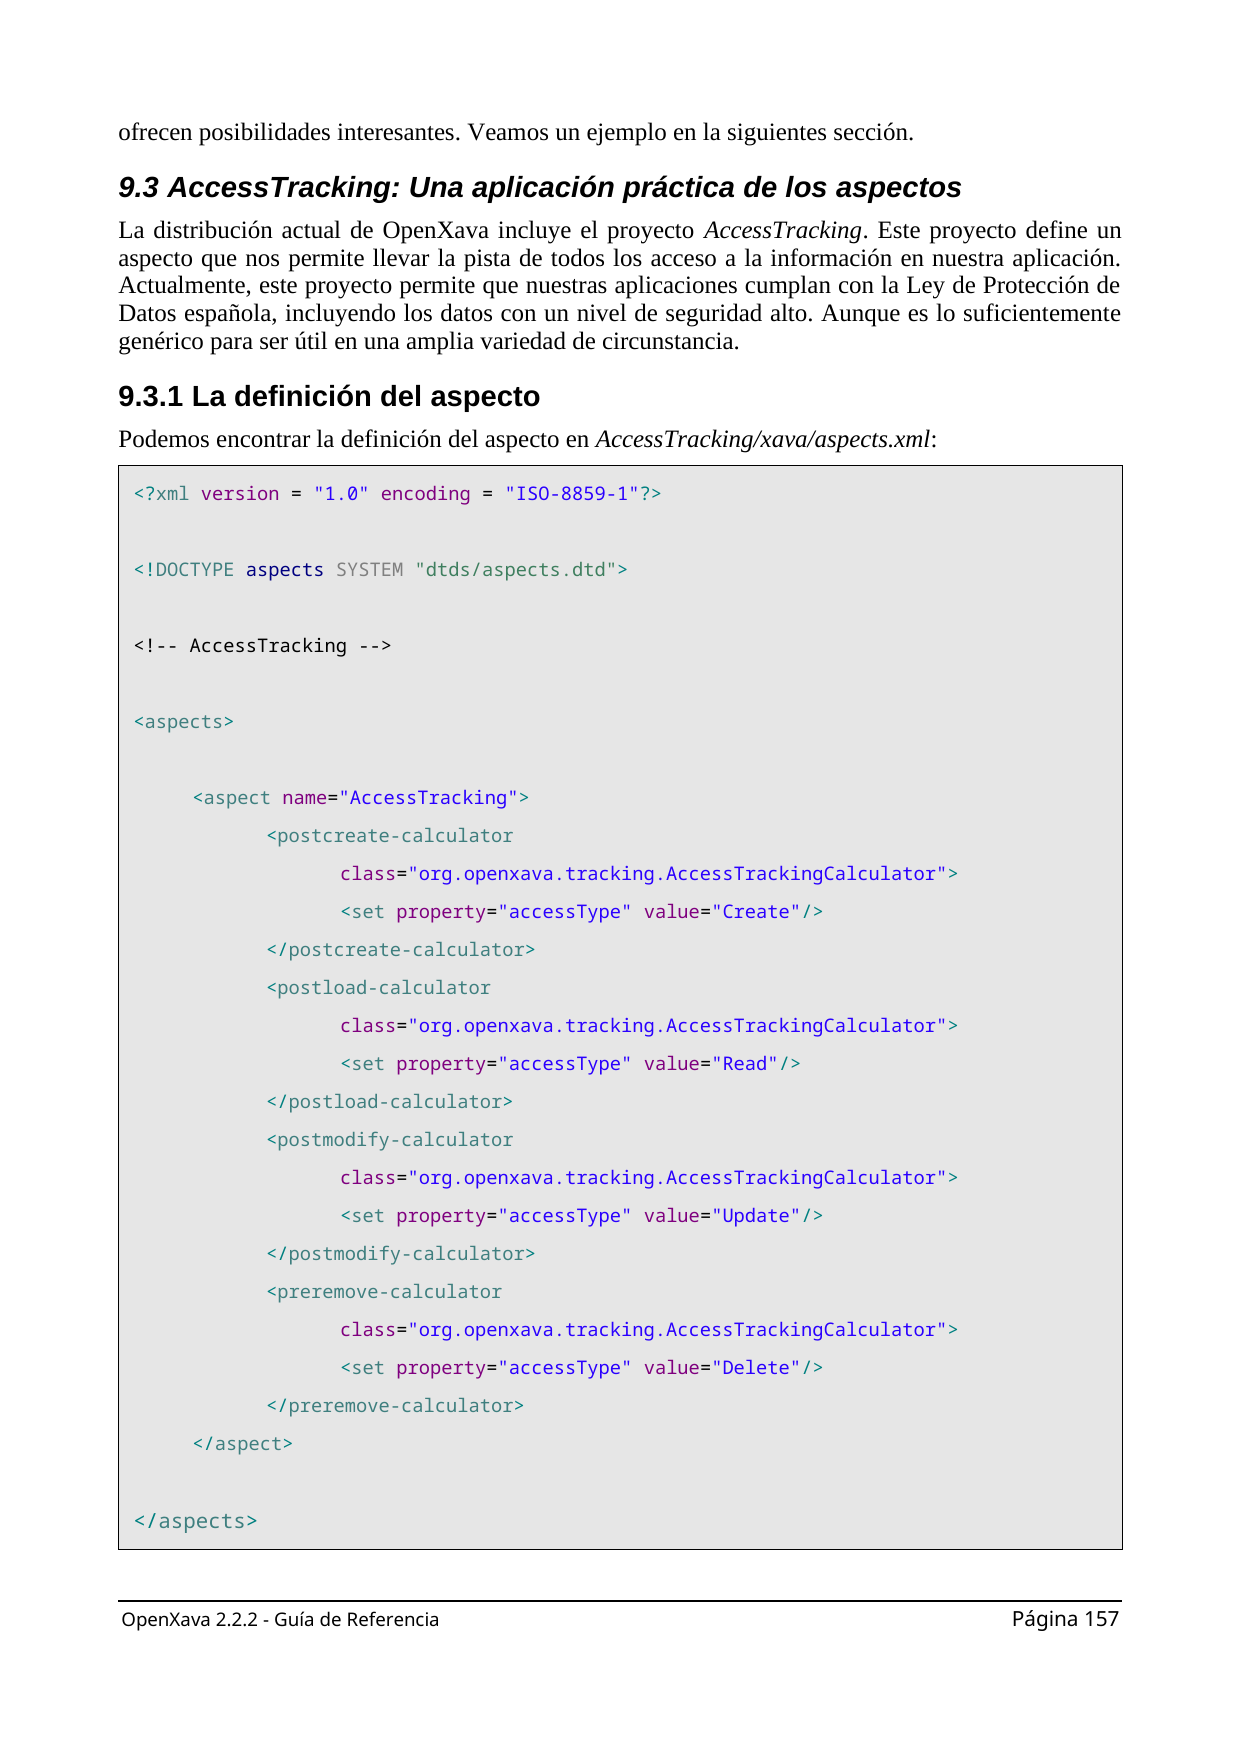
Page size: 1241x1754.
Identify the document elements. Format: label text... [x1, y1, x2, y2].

text </aspect> [119, 1416, 1122, 1453]
text <aspects> [119, 693, 1122, 731]
text </aspects> [119, 1492, 1122, 1549]
text ofrecen posibilidades interesantes. Veamos un ejemplo en la siguientes sección. [118, 118, 1122, 146]
text </postcreate-calculator> [119, 921, 1122, 959]
text La distribución actual de OpenXava incluye el proyecto AccessTracking. Este proyecto define un aspecto que nos permite llevar la pista de todos los acceso a la información en nuestra aplicación. Actualmente, este proyecto permite que nuestras aplicaciones cumplan con la Ley de Protección de Datos española, incluyendo los datos con un nivel de seguridad alto. Aunque es lo suficientemente genérico para ser útil en una amplia variedad de circunstancia. [118, 216, 1122, 354]
text class="org.openxava.tracking.AccessTrackingCalculator"> [119, 845, 1122, 883]
text <set property="accessType" value="Delete"/> [119, 1339, 1122, 1377]
text <set property="accessType" value="Read"/> [119, 1035, 1122, 1073]
text class="org.openxava.tracking.AccessTrackingCalculator"> [119, 1149, 1122, 1187]
text <postload-calculator [119, 959, 1122, 997]
text <postmodify-calculator [119, 1111, 1122, 1149]
text <preremove-calculator [119, 1263, 1122, 1301]
text <?xml version = "1.0" encoding = "ISO-8859-1"?> [119, 466, 1122, 503]
text <!-- AccessTracking --> [119, 617, 1122, 655]
text class="org.openxava.tracking.AccessTrackingCalculator"> [119, 997, 1122, 1035]
text <postcreate-calculator [119, 807, 1122, 845]
text <set property="accessType" value="Create"/> [119, 883, 1122, 921]
subtitle AccessTracking: Una aplicación práctica de los aspectos [118, 171, 1122, 203]
text </postload-calculator> [119, 1073, 1122, 1111]
text Podemos encontrar la definición del aspecto en AccessTracking/xava/aspects.xml: [118, 425, 1122, 452]
text <aspect name="AccessTracking"> [119, 769, 1122, 807]
text class="org.openxava.tracking.AccessTrackingCalculator"> [119, 1301, 1122, 1339]
text </preremove-calculator> [119, 1377, 1122, 1416]
text </postmodify-calculator> [119, 1225, 1122, 1263]
subtitle La definición del aspecto [118, 379, 1122, 412]
text <set property="accessType" value="Update"/> [119, 1187, 1122, 1225]
text <!DOCTYPE aspects SYSTEM "dtds/aspects.dtd"> [119, 541, 1122, 579]
